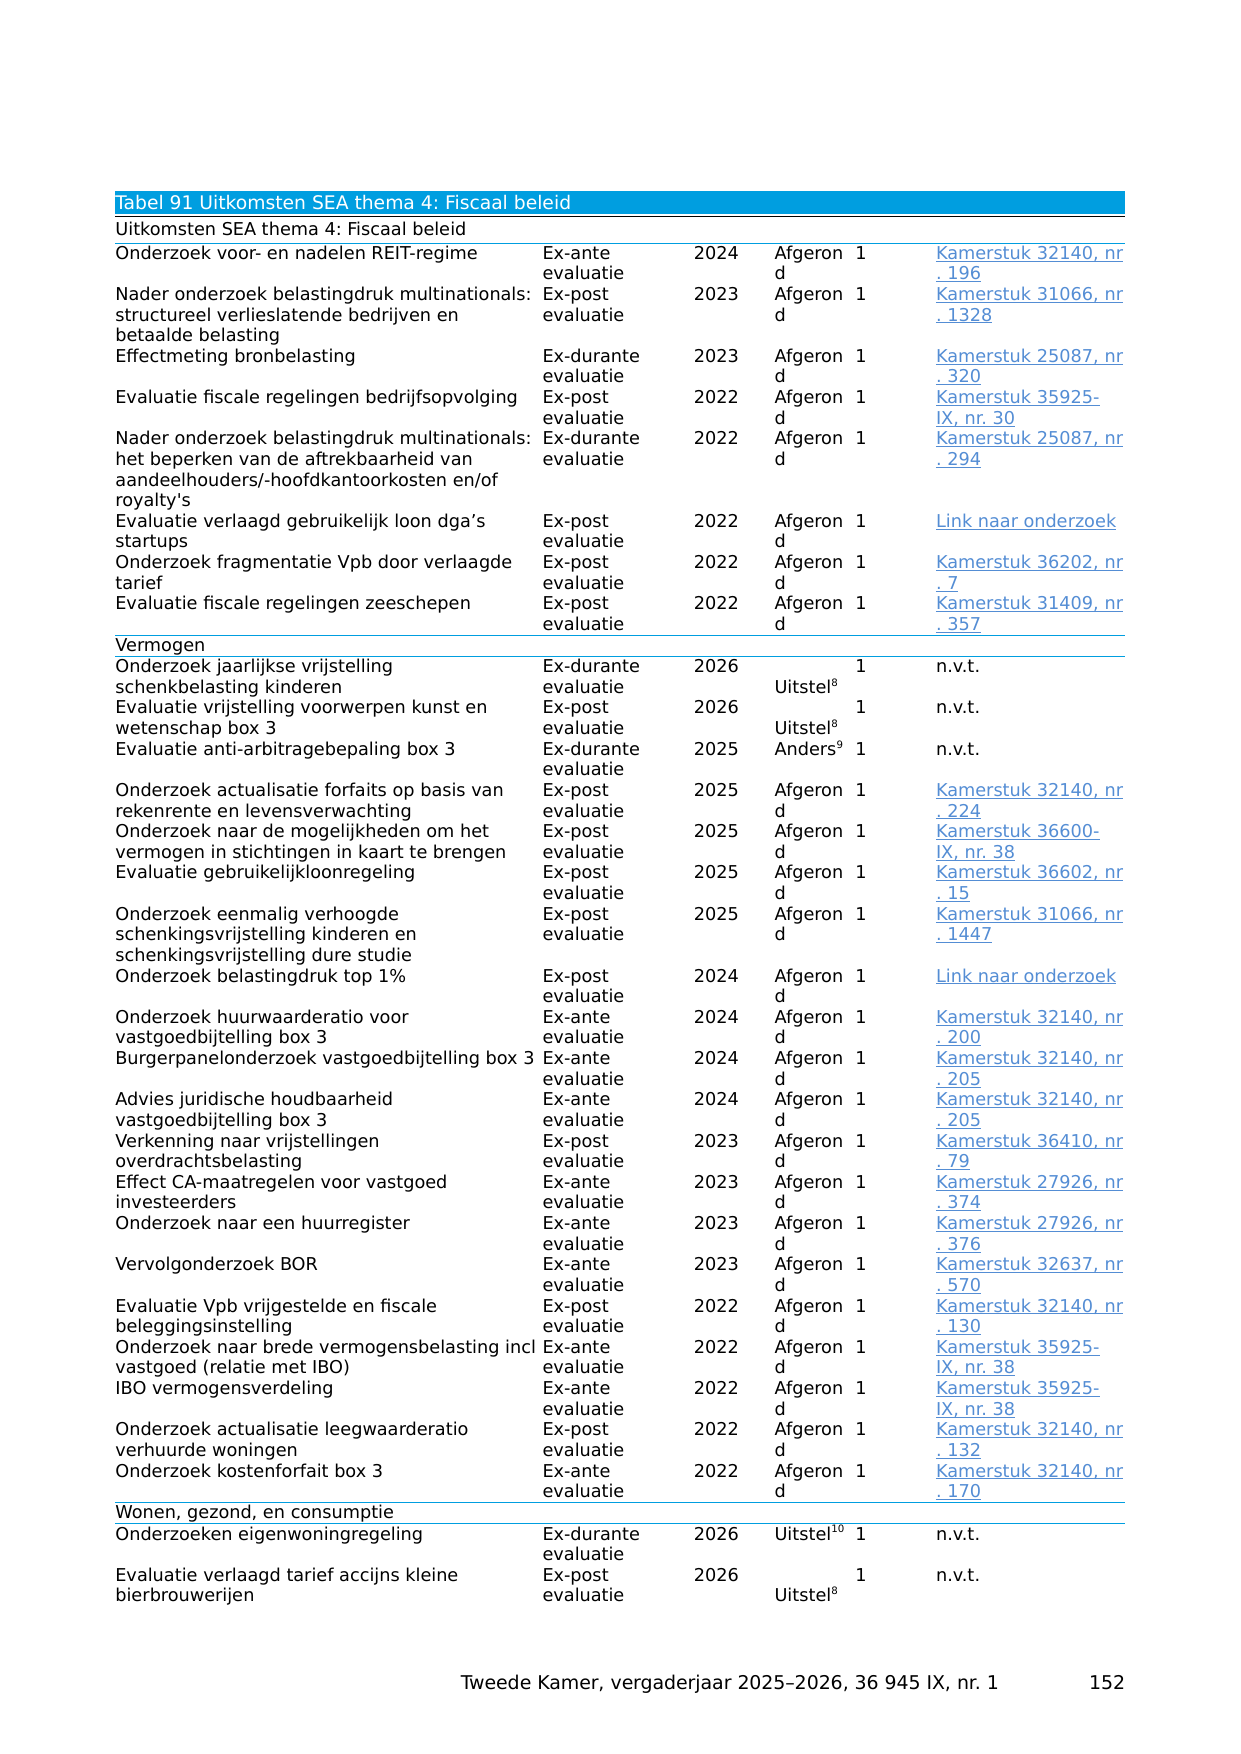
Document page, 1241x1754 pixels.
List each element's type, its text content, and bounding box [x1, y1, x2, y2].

table_cell 1 [852, 904, 933, 966]
table_cell 2023 [691, 1172, 771, 1213]
table_cell 1 [852, 1089, 933, 1131]
table_cell Evaluatie fiscale regelingen zeeschepen [115, 593, 539, 634]
table_cell Kamerstuk 36202, nr. 7 [933, 552, 1125, 593]
table_cell Link naar onderzoek [933, 966, 1125, 1007]
table_cell Afgerond [771, 593, 852, 634]
table_cell Anders9 [771, 739, 852, 780]
table_cell Ex-durante evaluatie [539, 657, 691, 697]
table_cell Onderzoek naar een huurregister [115, 1213, 539, 1254]
table_cell 2026 [691, 657, 771, 697]
table_cell Kamerstuk 35925-IX, nr. 30 [933, 387, 1125, 428]
table_cell Evaluatie verlaagd tarief accijns kleine bierbrouwerijen [115, 1565, 539, 1606]
table_cell 2025 [691, 739, 771, 780]
table_cell 1 [852, 346, 933, 387]
table_cell Uitstel8 [771, 698, 852, 739]
table_cell Kamerstuk 32140, nr. 205 [933, 1089, 1125, 1131]
table_cell Ex-durante evaluatie [539, 428, 691, 511]
table_cell Evaluatie anti-arbitragebepaling box 3 [115, 739, 539, 780]
table_cell 1 [852, 244, 933, 284]
table_cell Afgerond [771, 966, 852, 1007]
table_cell 2022 [691, 1378, 771, 1419]
table_cell Kamerstuk 32140, nr. 170 [933, 1461, 1125, 1502]
table_cell 2023 [691, 1254, 771, 1296]
table_cell 1 [852, 1337, 933, 1378]
table_cell Kamerstuk 32637, nr. 570 [933, 1254, 1125, 1296]
table_cell Afgerond [771, 387, 852, 428]
table_cell Evaluatie Vpb vrijgestelde en fiscale beleggingsinstelling [115, 1296, 539, 1337]
table_cell 1 [852, 593, 933, 634]
table_cell 1 [852, 387, 933, 428]
table_cell 2024 [691, 1089, 771, 1131]
table_cell Ex-ante evaluatie [539, 244, 691, 284]
table_cell Ex-ante evaluatie [539, 1048, 691, 1089]
table_cell Evaluatie gebruikelijkloonregeling [115, 863, 539, 904]
table_cell Kamerstuk 32140, nr. 224 [933, 780, 1125, 821]
table_cell Effectmeting bronbelasting [115, 346, 539, 387]
table_cell 1 [852, 1172, 933, 1213]
table_cell Afgerond [771, 428, 852, 511]
table_cell 2025 [691, 821, 771, 862]
table_cell Kamerstuk 32140, nr. 132 [933, 1419, 1125, 1461]
table_cell Ex-post evaluatie [539, 966, 691, 1007]
table_cell Afgerond [771, 1419, 852, 1461]
table_cell Ex-post evaluatie [539, 1296, 691, 1337]
table_cell Onderzoek actualisatie leegwaarderatio verhuurde woningen [115, 1419, 539, 1461]
table_cell Kamerstuk 35925-IX, nr. 38 [933, 1378, 1125, 1419]
table_cell Ex-ante evaluatie [539, 1461, 691, 1502]
table_cell Ex-ante evaluatie [539, 1089, 691, 1131]
table_cell Ex-post evaluatie [539, 511, 691, 552]
table_cell 1 [852, 1007, 933, 1048]
table_cell Nader onderzoek belastingdruk multinationals: het beperken van de aftrekbaarheid van aandeelhouders/-hoofdkantoorkosten en/of royalty's [115, 428, 539, 511]
table_cell Kamerstuk 36602, nr. 15 [933, 863, 1125, 904]
table_cell Ex-post evaluatie [539, 552, 691, 593]
table_cell 1 [852, 966, 933, 1007]
table_cell Afgerond [771, 1254, 852, 1296]
table_cell 1 [852, 1461, 933, 1502]
table_cell Onderzoek fragmentatie Vpb door verlaagde tarief [115, 552, 539, 593]
table_cell n.v.t. [933, 1524, 1125, 1565]
table_cell Onderzoek voor- en nadelen REIT-regime [115, 244, 539, 284]
table_cell 1 [852, 511, 933, 552]
table_cell 2024 [691, 1007, 771, 1048]
table_cell 2023 [691, 284, 771, 346]
table_cell n.v.t. [933, 1565, 1125, 1606]
table_cell Ex-post evaluatie [539, 863, 691, 904]
table_cell Evaluatie fiscale regelingen bedrijfsopvolging [115, 387, 539, 428]
table_cell 1 [852, 1565, 933, 1606]
table_cell Kamerstuk 32140, nr. 130 [933, 1296, 1125, 1337]
table_cell Ex-post evaluatie [539, 904, 691, 966]
table_cell 1 [852, 428, 933, 511]
table_cell Link naar onderzoek [933, 511, 1125, 552]
table_cell Afgerond [771, 863, 852, 904]
table_cell Kamerstuk 32140, nr. 196 [933, 244, 1125, 284]
table_cell Verkenning naar vrijstellingen overdrachtsbelasting [115, 1131, 539, 1172]
table_cell Onderzoek eenmalig verhoogde schenkingsvrijstelling kinderen en schenkingsvrijstelling dure studie [115, 904, 539, 966]
table_cell Advies juridische houdbaarheid vastgoedbijtelling box 3 [115, 1089, 539, 1131]
table_cell 2024 [691, 1048, 771, 1089]
table_cell Ex-post evaluatie [539, 1131, 691, 1172]
table_cell Ex-ante evaluatie [539, 1254, 691, 1296]
table_cell Ex-post evaluatie [539, 698, 691, 739]
table_cell Evaluatie vrijstelling voorwerpen kunst en wetenschap box 3 [115, 698, 539, 739]
table_cell 2025 [691, 863, 771, 904]
table_cell Vermogen [115, 636, 1125, 656]
table_cell Ex-durante evaluatie [539, 739, 691, 780]
table_cell Ex-ante evaluatie [539, 1007, 691, 1048]
table_cell Kamerstuk 25087, nr. 320 [933, 346, 1125, 387]
table_cell 2022 [691, 387, 771, 428]
table_cell n.v.t. [933, 698, 1125, 739]
table_cell 2026 [691, 698, 771, 739]
table_cell 2023 [691, 1131, 771, 1172]
table_cell n.v.t. [933, 739, 1125, 780]
table_cell Afgerond [771, 1089, 852, 1131]
table_cell 2022 [691, 1419, 771, 1461]
table_cell Ex-post evaluatie [539, 284, 691, 346]
table_cell Ex-post evaluatie [539, 593, 691, 634]
table_cell Afgerond [771, 284, 852, 346]
table_cell Afgerond [771, 346, 852, 387]
table_cell Afgerond [771, 821, 852, 862]
table_cell Uitstel8 [771, 1565, 852, 1606]
table_cell Kamerstuk 32140, nr. 205 [933, 1048, 1125, 1089]
table_cell 1 [852, 1048, 933, 1089]
table_cell 1 [852, 1378, 933, 1419]
table_cell 2026 [691, 1524, 771, 1565]
table_cell 2022 [691, 593, 771, 634]
table_cell Afgerond [771, 511, 852, 552]
table_cell 2026 [691, 1565, 771, 1606]
table_cell 1 [852, 1419, 933, 1461]
table_cell 2022 [691, 1296, 771, 1337]
table_cell IBO vermogensverdeling [115, 1378, 539, 1419]
table_cell Wonen, gezond, en consumptie [115, 1503, 1125, 1523]
table_cell Ex-durante evaluatie [539, 1524, 691, 1565]
table_cell 2024 [691, 966, 771, 1007]
table_cell Kamerstuk 36410, nr. 79 [933, 1131, 1125, 1172]
table_cell Ex-ante evaluatie [539, 1337, 691, 1378]
table_cell Ex-durante evaluatie [539, 346, 691, 387]
table_cell 1 [852, 780, 933, 821]
table_cell Afgerond [771, 1048, 852, 1089]
table_cell Kamerstuk 31066, nr. 1447 [933, 904, 1125, 966]
table_cell Afgerond [771, 1131, 852, 1172]
table_cell 2022 [691, 552, 771, 593]
table_cell Burgerpanelonderzoek vastgoedbijtelling box 3 [115, 1048, 539, 1089]
table_cell Afgerond [771, 780, 852, 821]
table_cell 2025 [691, 904, 771, 966]
table_cell Kamerstuk 31409, nr. 357 [933, 593, 1125, 634]
table_cell 1 [852, 1131, 933, 1172]
table_cell Kamerstuk 25087, nr. 294 [933, 428, 1125, 511]
table_cell Onderzoek jaarlijkse vrijstelling schenkbelasting kinderen [115, 657, 539, 697]
table_cell Kamerstuk 35925-IX, nr. 38 [933, 1337, 1125, 1378]
table_cell Afgerond [771, 1337, 852, 1378]
table_cell 2022 [691, 1337, 771, 1378]
table_cell Afgerond [771, 552, 852, 593]
table_cell Kamerstuk 27926, nr. 376 [933, 1213, 1125, 1254]
table_cell Afgerond [771, 1461, 852, 1502]
table_cell 1 [852, 657, 933, 697]
table_cell Afgerond [771, 904, 852, 966]
table_cell Afgerond [771, 1172, 852, 1213]
table_cell Vervolgonderzoek BOR [115, 1254, 539, 1296]
table_cell Onderzoek huurwaarderatio voor vastgoedbijtelling box 3 [115, 1007, 539, 1048]
table_cell Kamerstuk 32140, nr. 200 [933, 1007, 1125, 1048]
table_cell Afgerond [771, 244, 852, 284]
table_cell 2022 [691, 511, 771, 552]
table_cell Ex-post evaluatie [539, 821, 691, 862]
table_cell 1 [852, 1524, 933, 1565]
table_cell Onderzoek actualisatie forfaits op basis van rekenrente en levensverwachting [115, 780, 539, 821]
table_cell Effect CA-maatregelen voor vastgoed investeerders [115, 1172, 539, 1213]
table_cell Ex-ante evaluatie [539, 1378, 691, 1419]
table_cell Onderzoek kostenforfait box 3 [115, 1461, 539, 1502]
table_cell Uitstel10 [771, 1524, 852, 1565]
table_cell Uitkomsten SEA thema 4: Fiscaal beleid [115, 217, 1125, 243]
table_cell 2022 [691, 1461, 771, 1502]
table_cell Afgerond [771, 1296, 852, 1337]
table_cell n.v.t. [933, 657, 1125, 697]
table_cell Ex-post evaluatie [539, 387, 691, 428]
table_cell 1 [852, 552, 933, 593]
table_cell 1 [852, 1213, 933, 1254]
table_cell 1 [852, 863, 933, 904]
table_cell Afgerond [771, 1378, 852, 1419]
table_cell 1 [852, 739, 933, 780]
table_cell Onderzoek naar de mogelijkheden om het vermogen in stichtingen in kaart te brengen [115, 821, 539, 862]
table_cell Afgerond [771, 1007, 852, 1048]
table_cell 2024 [691, 244, 771, 284]
table_cell 2022 [691, 428, 771, 511]
table_cell 1 [852, 284, 933, 346]
table_cell Ex-ante evaluatie [539, 1172, 691, 1213]
table_cell Onderzoek belastingdruk top 1% [115, 966, 539, 1007]
table_cell Onderzoeken eigenwoningregeling [115, 1524, 539, 1565]
table_cell Nader onderzoek belastingdruk multinationals: structureel verlieslatende bedrijven en betaalde belasting [115, 284, 539, 346]
table_cell 2023 [691, 346, 771, 387]
table_cell 2025 [691, 780, 771, 821]
table_cell 1 [852, 1254, 933, 1296]
table_cell 1 [852, 1296, 933, 1337]
table_cell Onderzoek naar brede vermogensbelasting incl vastgoed (relatie met IBO) [115, 1337, 539, 1378]
table_cell Ex-post evaluatie [539, 1419, 691, 1461]
table_cell 1 [852, 821, 933, 862]
table_cell Ex-post evaluatie [539, 780, 691, 821]
table_cell Evaluatie verlaagd gebruikelijk loon dga’s startups [115, 511, 539, 552]
table_cell 2023 [691, 1213, 771, 1254]
table_cell Afgerond [771, 1213, 852, 1254]
table_cell Kamerstuk 36600-IX, nr. 38 [933, 821, 1125, 862]
table_cell Ex-ante evaluatie [539, 1213, 691, 1254]
table_cell 1 [852, 698, 933, 739]
table_cell Uitstel8 [771, 657, 852, 697]
table_cell Kamerstuk 31066, nr. 1328 [933, 284, 1125, 346]
table_cell Ex-post evaluatie [539, 1565, 691, 1606]
table_cell Kamerstuk 27926, nr. 374 [933, 1172, 1125, 1213]
